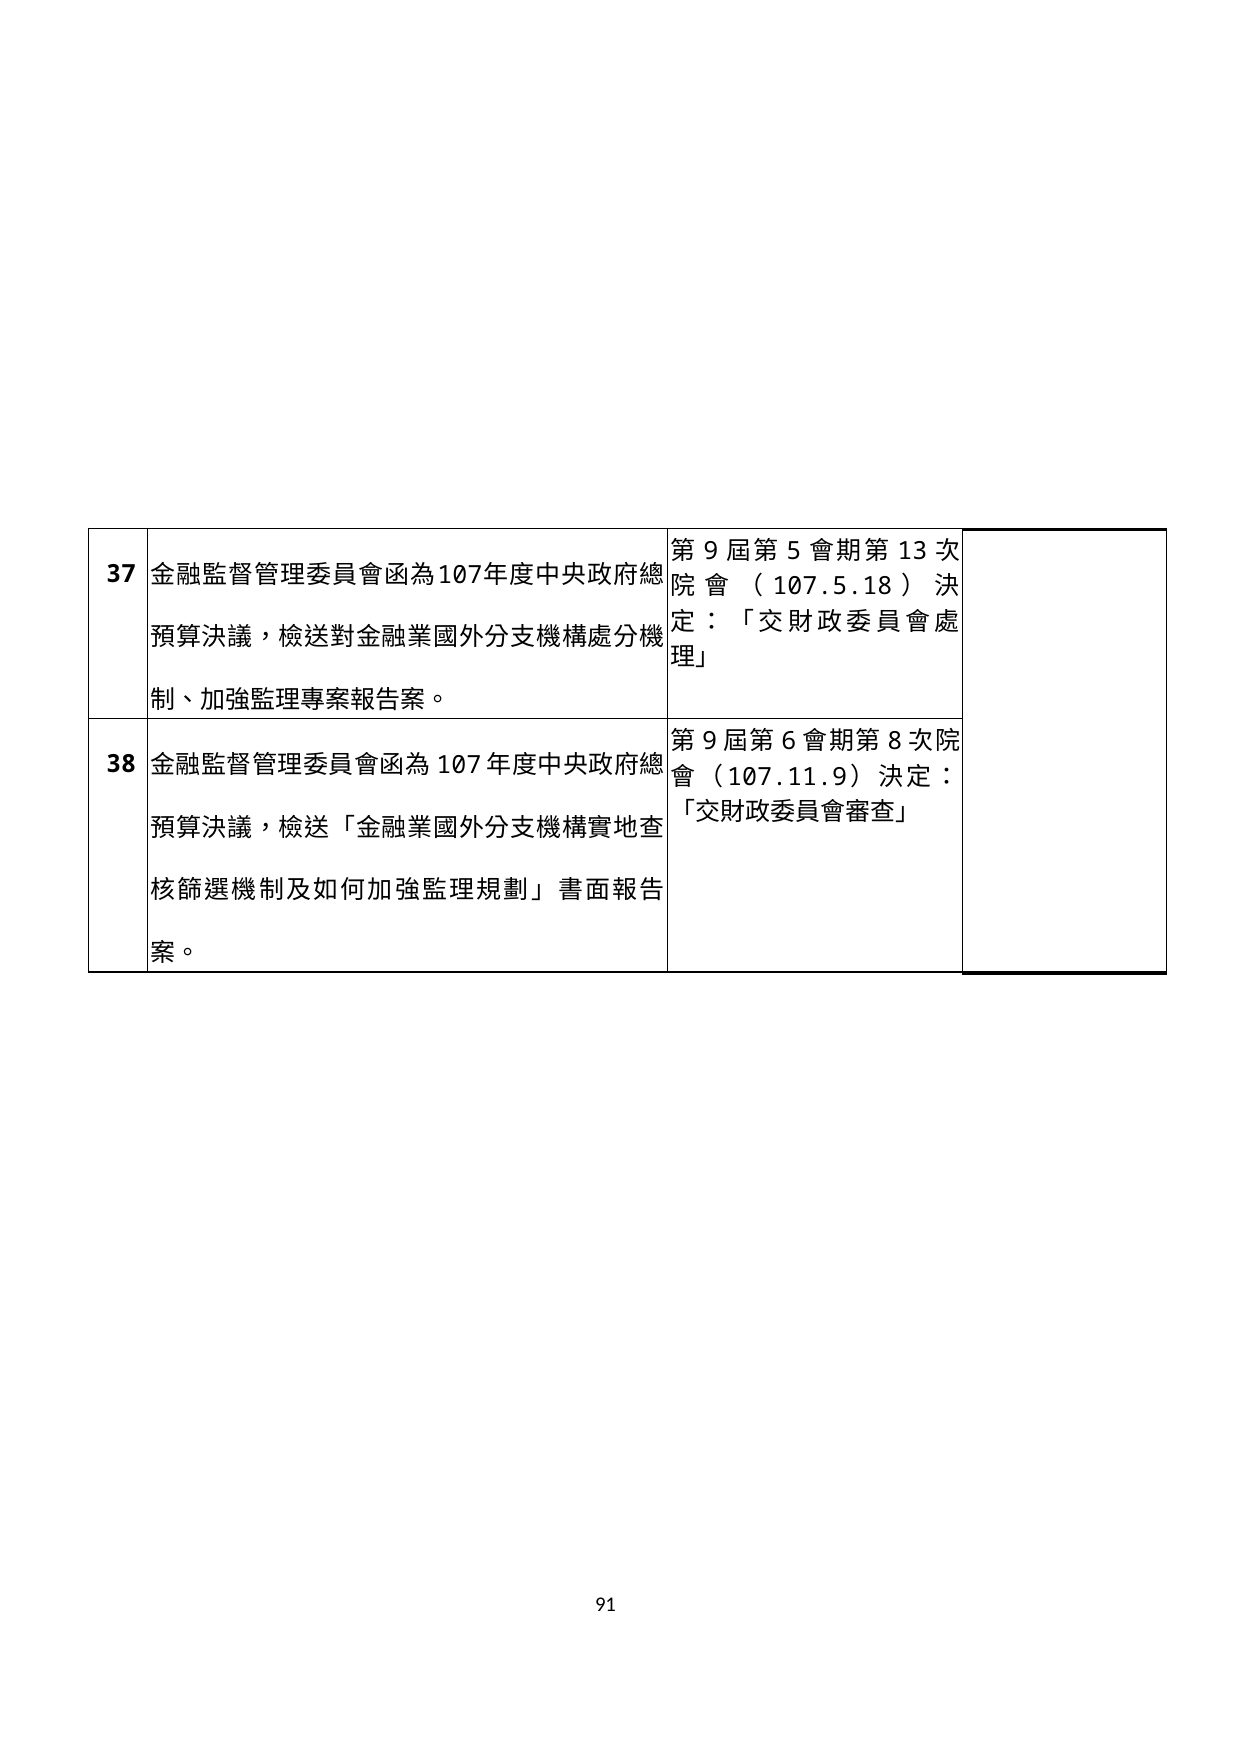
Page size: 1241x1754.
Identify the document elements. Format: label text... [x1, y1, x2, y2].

table_cell [89, 529, 147, 718]
table_cell 第9屆第5會期第13次院會（107.5.18）決定：「交財政委員會處理」 [668, 529, 962, 718]
table_cell 金融監督管理委員會函為107年度中央政府總預算決議，檢送對金融業國外分支機構處分機制、加強監理專案報告案。 [148, 529, 667, 718]
table_cell [89, 719, 147, 971]
table_cell 第9屆第6會期第8次院會（107.11.9）決定：「交財政委員會審查」 [668, 719, 962, 971]
table_cell [963, 531, 1166, 971]
table_cell 金融監督管理委員會函為107年度中央政府總預算決議，檢送「金融業國外分支機構實地查核篩選機制及如何加強監理規劃」書面報告案。 [148, 719, 667, 971]
